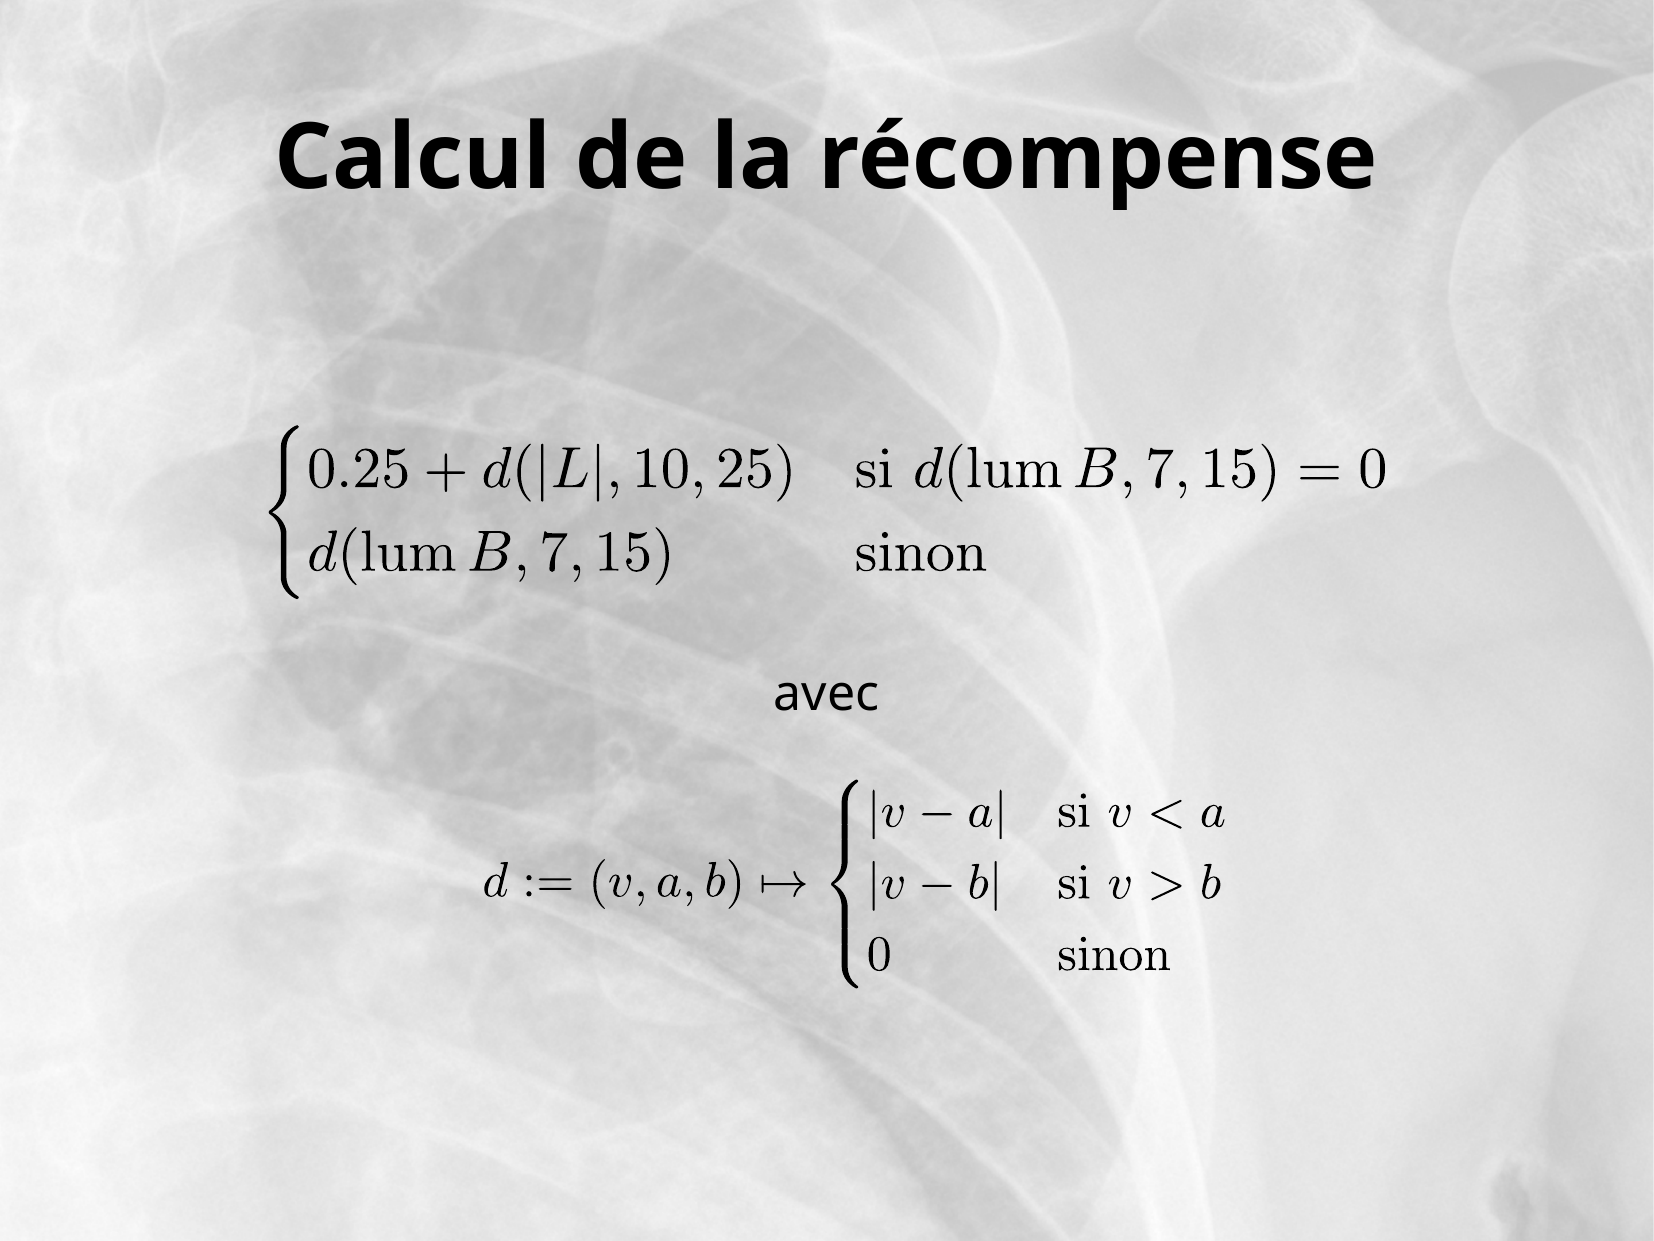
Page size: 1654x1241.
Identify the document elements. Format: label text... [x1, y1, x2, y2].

text_box [1074, 447, 1117, 488]
text_box [728, 859, 741, 909]
text_box [573, 564, 581, 582]
text_box [1092, 947, 1118, 971]
text_box [637, 448, 657, 488]
text_box [609, 874, 632, 897]
text_box [694, 481, 702, 499]
text_box [1108, 876, 1131, 899]
text_box [518, 564, 526, 582]
text_box [309, 448, 334, 489]
text_box [483, 446, 512, 488]
text_box [879, 544, 892, 571]
text_box [355, 448, 379, 488]
text_box [542, 531, 568, 572]
text_box [868, 936, 890, 972]
text_box [1179, 481, 1187, 499]
text_box [1108, 804, 1131, 828]
text_box [1300, 465, 1339, 469]
text_box [1261, 443, 1275, 502]
text_box [1078, 876, 1090, 899]
text_box [655, 527, 669, 586]
text_box [1202, 863, 1221, 899]
text_box [484, 861, 508, 897]
text_box [881, 531, 889, 539]
text_box [856, 544, 876, 572]
text_box [611, 481, 618, 499]
text_box [1232, 448, 1256, 489]
text_box [983, 461, 1014, 488]
text_box [879, 461, 892, 488]
text_box [1151, 871, 1182, 901]
text_box [384, 448, 408, 489]
text_box [1119, 947, 1142, 971]
text_box [777, 443, 791, 502]
text_box [686, 891, 693, 907]
text_box [663, 448, 688, 489]
text_box [1145, 947, 1170, 971]
text_box [927, 544, 954, 572]
text_box [1078, 804, 1090, 827]
text_box [377, 544, 408, 572]
text_box [626, 532, 650, 572]
text_box [1058, 947, 1076, 971]
text_box [1151, 799, 1182, 829]
text_box [969, 804, 993, 828]
text_box [309, 530, 338, 572]
text_box [881, 804, 904, 828]
text_box [410, 544, 456, 571]
title Calcul de la récompense [82, 49, 1571, 257]
text_box [596, 443, 600, 502]
text_box [1360, 448, 1385, 489]
text_box [599, 532, 619, 571]
text_box avec [561, 649, 1093, 726]
text_box [1058, 804, 1076, 828]
text_box [948, 443, 963, 502]
text_box [268, 425, 299, 600]
text_box [969, 863, 989, 899]
text_box [657, 874, 681, 897]
text_box [895, 544, 925, 571]
text_box [1078, 947, 1090, 971]
text_box [361, 530, 375, 571]
text_box [341, 481, 348, 488]
text_box [1205, 448, 1225, 488]
text_box [718, 448, 742, 488]
text_box [881, 876, 904, 899]
text_box [706, 861, 726, 897]
text_box [426, 453, 466, 492]
text_box [593, 859, 605, 909]
text_box [856, 461, 876, 488]
picture [0, 0, 1654, 1241]
text_box [1016, 461, 1062, 488]
text_box [956, 544, 987, 571]
text_box [343, 527, 357, 586]
text_box [915, 446, 943, 488]
text_box [1124, 481, 1132, 499]
text_box [747, 448, 771, 489]
text_box [552, 447, 588, 488]
text_box [831, 779, 859, 989]
text_box [1058, 875, 1076, 899]
text_box [468, 531, 511, 571]
text_box [517, 443, 531, 502]
text_box [761, 871, 806, 897]
text_box [1201, 804, 1225, 828]
text_box [637, 891, 644, 907]
text_box [967, 446, 981, 488]
text_box [1148, 447, 1174, 489]
text_box [881, 448, 889, 455]
